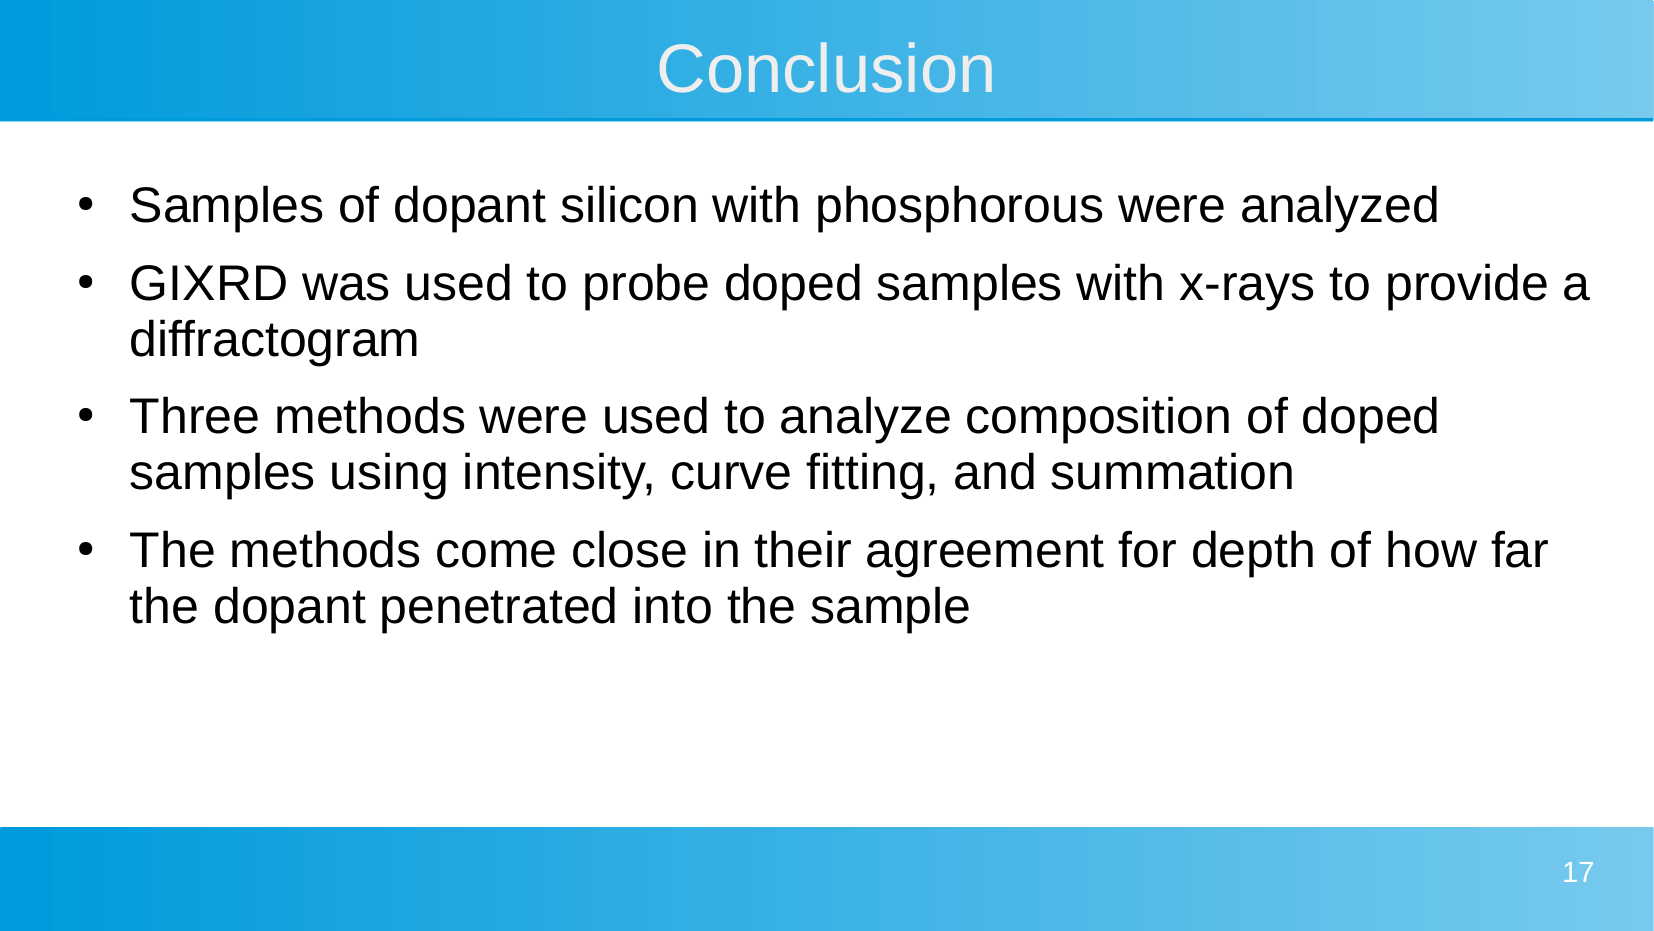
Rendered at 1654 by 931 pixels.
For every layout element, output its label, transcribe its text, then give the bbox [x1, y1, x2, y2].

list Samples of dopant silicon with phosphorous were analyzed GIXRD was used to probe doped samples with x-rays to provide a diffractogram Three methods were used to analyze composition of doped samples using intensity, curve fitting, and summation The methods come close in their agreement for depth of how far the dopant penetrated into the sample [59, 177, 1595, 768]
title Conclusion [59, 29, 1595, 108]
